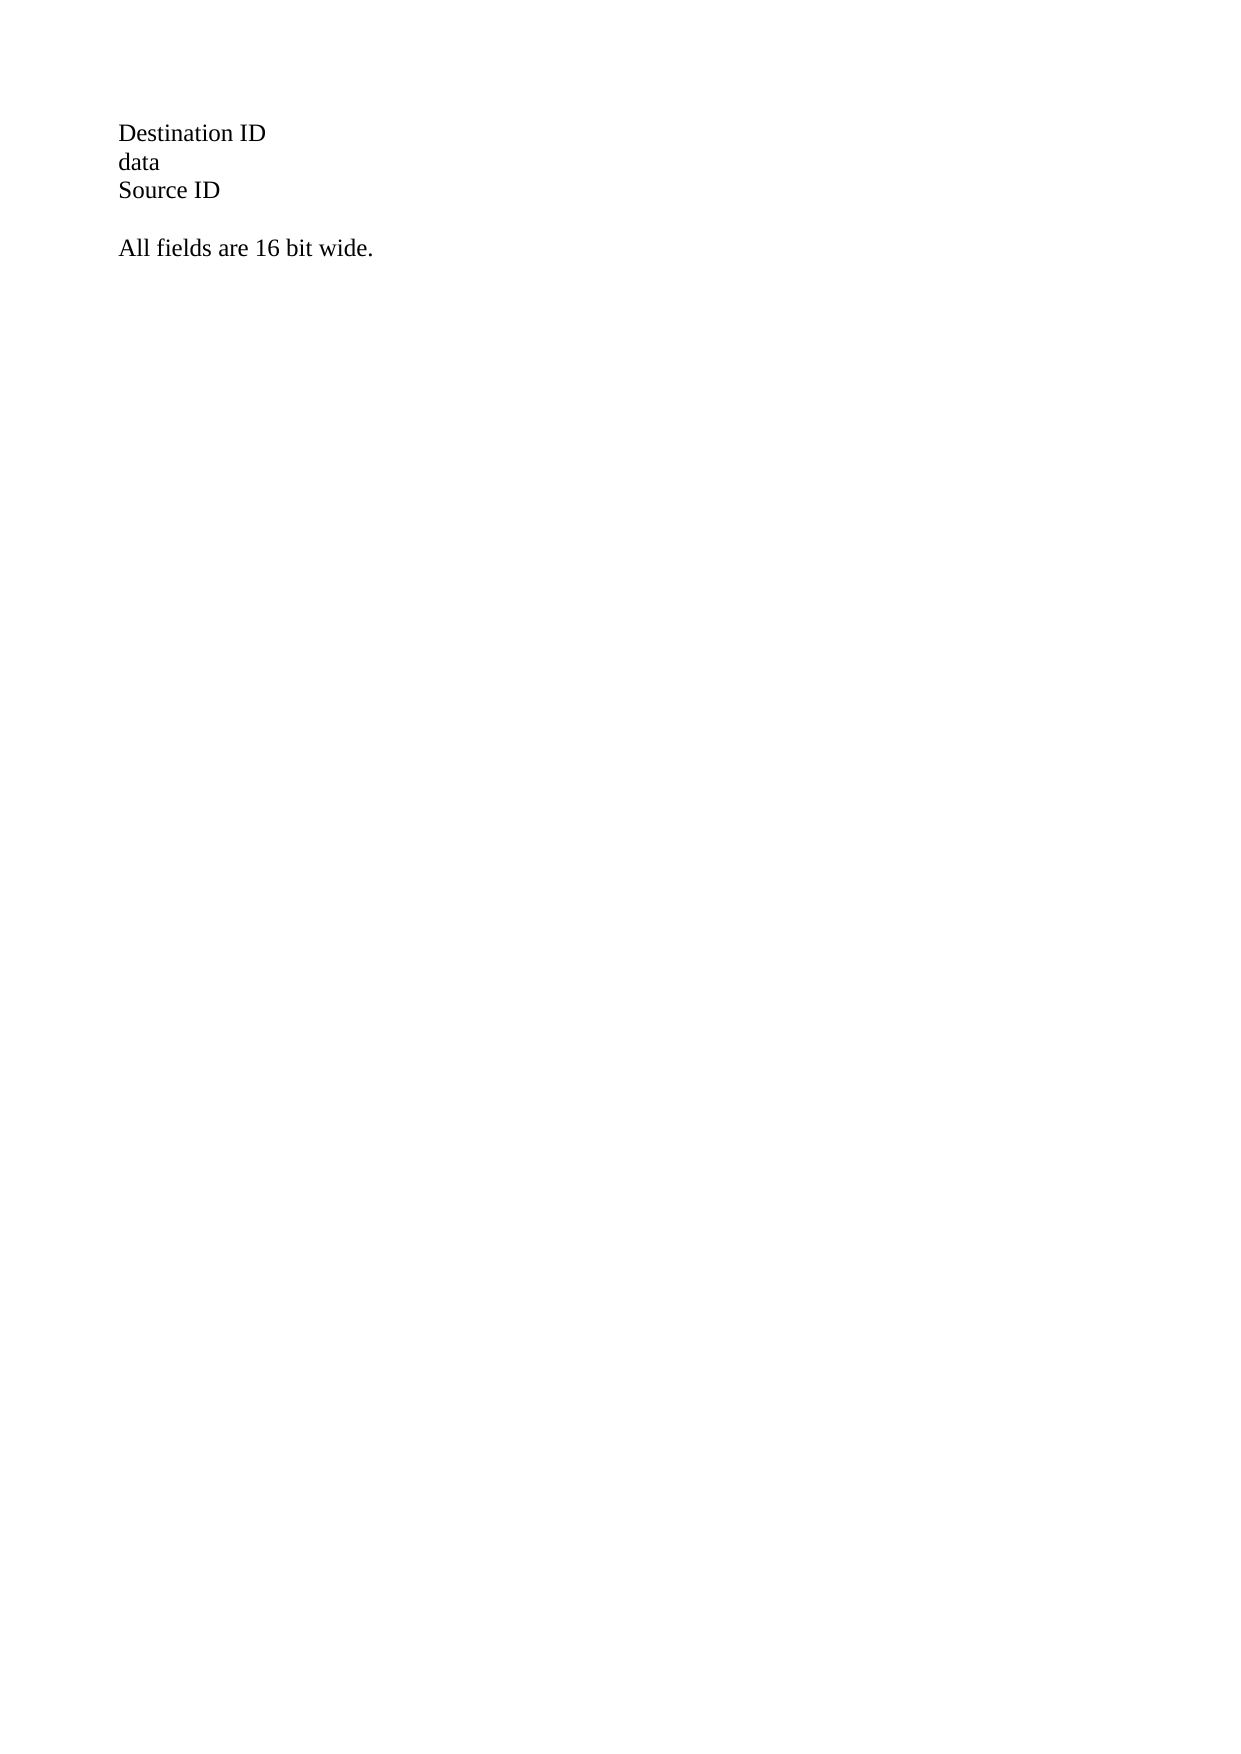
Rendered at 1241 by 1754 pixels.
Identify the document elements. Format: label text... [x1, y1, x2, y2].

text Destination ID [118, 118, 1122, 147]
text All fields are 16 bit wide. [118, 233, 1122, 262]
text data [118, 147, 1122, 176]
text Source ID [118, 176, 1122, 204]
